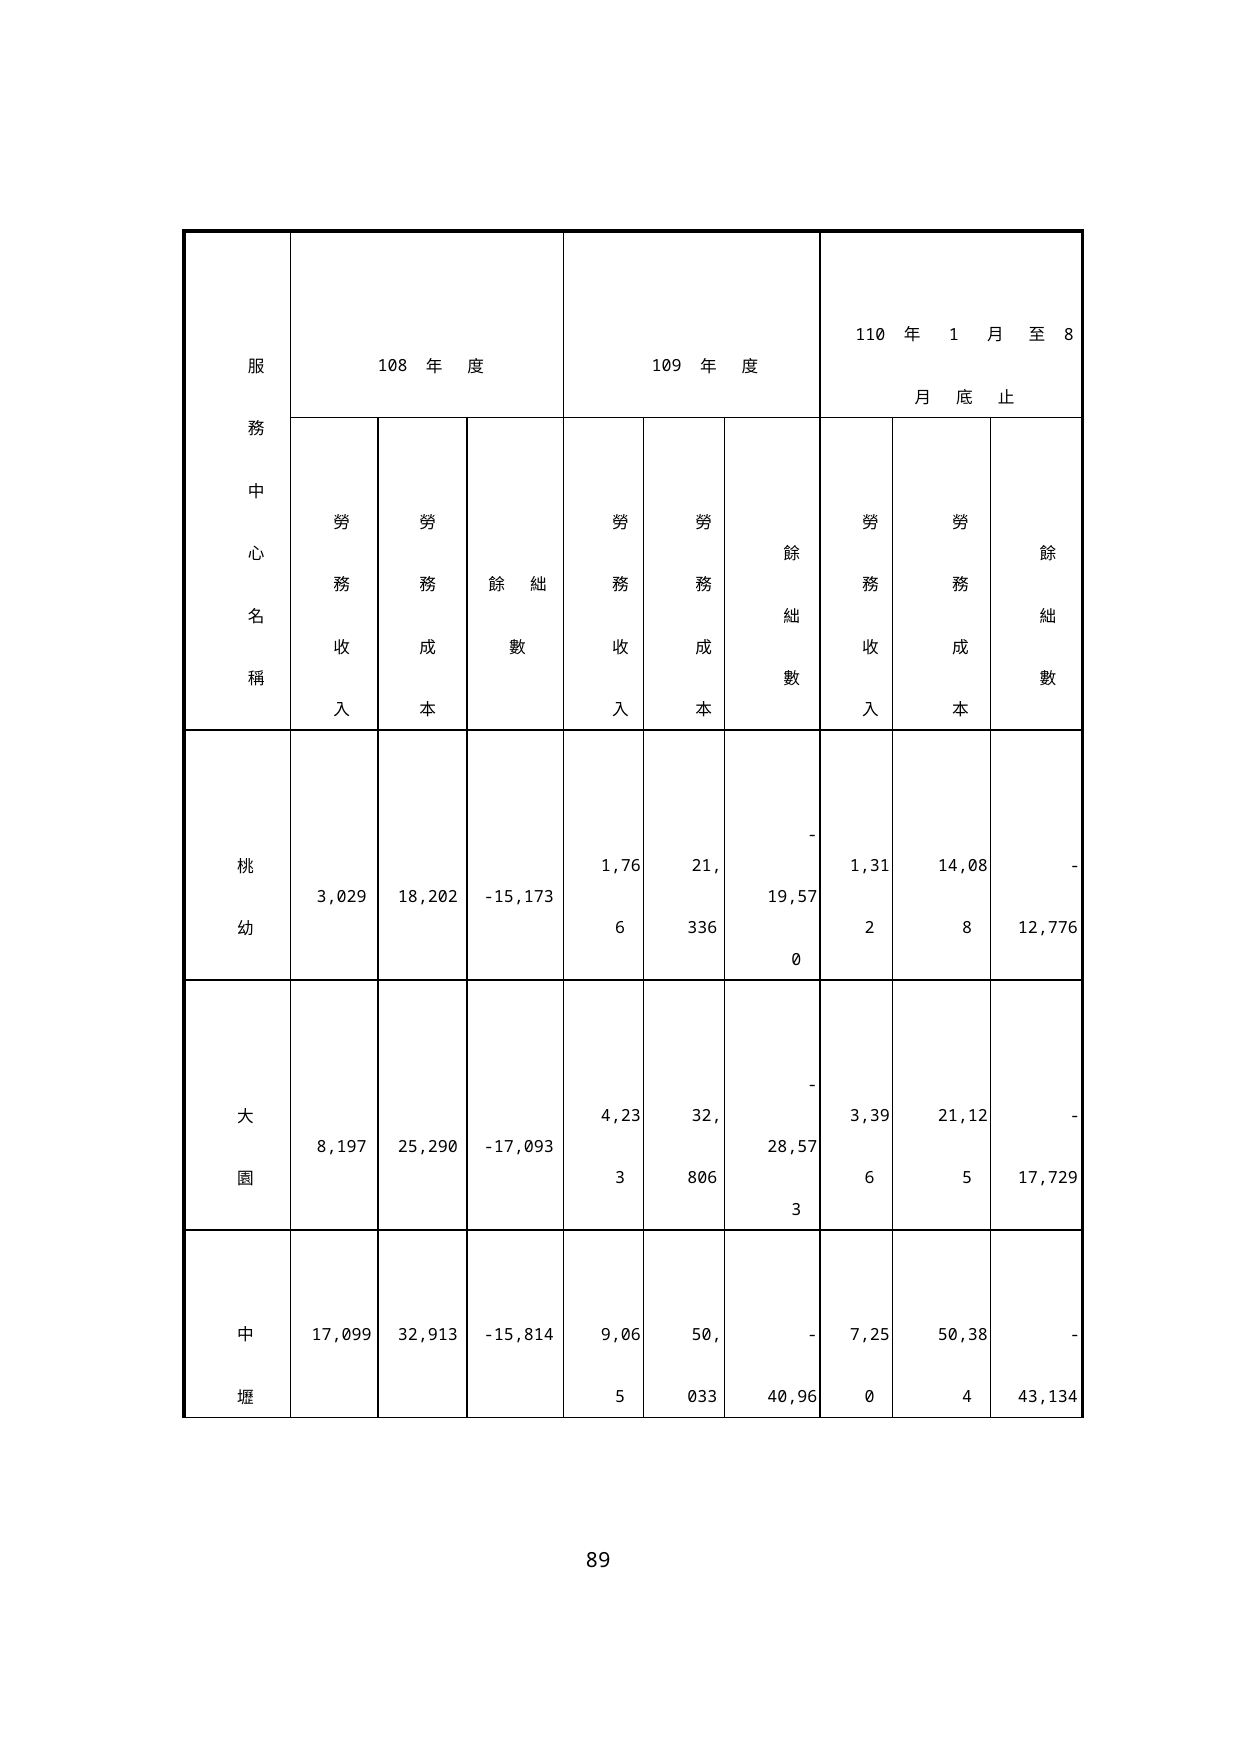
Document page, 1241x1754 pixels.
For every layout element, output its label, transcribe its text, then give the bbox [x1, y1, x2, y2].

table_cell 25,290 [379, 981, 466, 1229]
table_cell -15,814 [468, 1231, 563, 1417]
table_cell -17,093 [468, 981, 563, 1229]
table_cell 4,233 [564, 981, 643, 1229]
table_cell -12,776 [991, 731, 1081, 979]
table_cell 餘絀數 [991, 418, 1081, 729]
table_header 108年度 [291, 233, 563, 417]
table_cell 桃幼 [186, 731, 290, 979]
table_cell 勞務收入 [291, 418, 377, 729]
table_cell 32,913 [379, 1231, 466, 1417]
table_header 110年1月至8月底止 [821, 233, 1081, 417]
table_cell 14,088 [893, 731, 990, 979]
table_cell 勞務成本 [893, 418, 990, 729]
table_cell 勞務收入 [564, 418, 643, 729]
table_cell 50,384 [893, 1231, 990, 1417]
table_cell 21,125 [893, 981, 990, 1229]
table_cell 勞務成本 [644, 418, 724, 729]
table_cell 大園 [186, 981, 290, 1229]
table_cell 7,250 [821, 1231, 892, 1417]
table_cell 32,806 [644, 981, 724, 1229]
table_cell -40,96 [725, 1231, 819, 1417]
table_cell -15,173 [468, 731, 563, 979]
table_cell 18,202 [379, 731, 466, 979]
table_header 服務中心名稱 [186, 233, 290, 729]
table_cell 8,197 [291, 981, 377, 1229]
table_cell 勞務成本 [379, 418, 466, 729]
table_cell 餘絀數 [725, 418, 819, 729]
table_cell 1,312 [821, 731, 892, 979]
table_cell -17,729 [991, 981, 1081, 1229]
table_cell 9,065 [564, 1231, 643, 1417]
table_cell -28,573 [725, 981, 819, 1229]
table_cell 17,099 [291, 1231, 377, 1417]
table_cell 3,029 [291, 731, 377, 979]
table_cell 21,336 [644, 731, 724, 979]
table_cell -19,570 [725, 731, 819, 979]
table_cell 勞務收入 [821, 418, 892, 729]
table_cell 1,766 [564, 731, 643, 979]
table_cell 中壢 [186, 1231, 290, 1417]
table_cell -43,134 [991, 1231, 1081, 1417]
table_cell 餘絀數 [468, 418, 563, 729]
table_header 109年度 [564, 233, 819, 417]
table_cell 3,396 [821, 981, 892, 1229]
table_cell 50,033 [644, 1231, 724, 1417]
